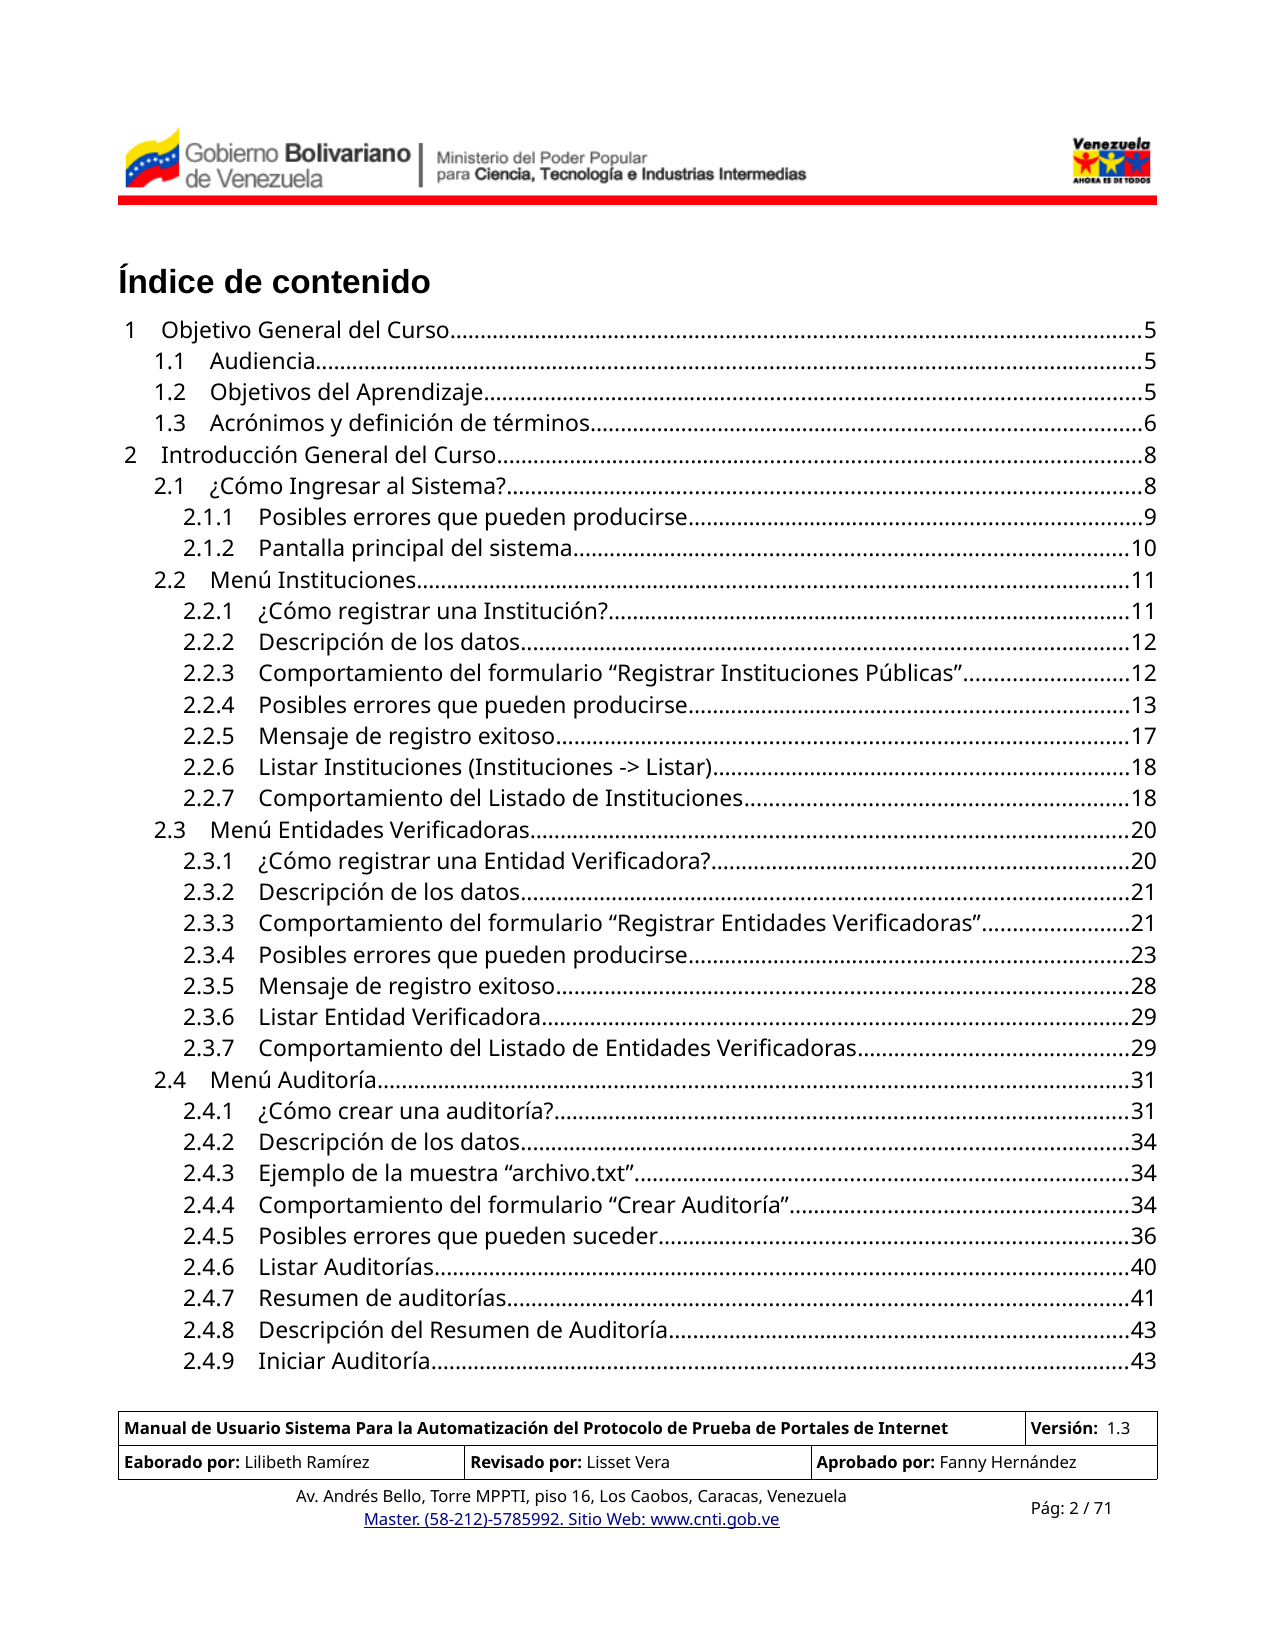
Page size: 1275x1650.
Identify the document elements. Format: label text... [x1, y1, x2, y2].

text 2.1.2 Pantalla principal del sistema 10 [177, 532, 1157, 563]
text 2.4.9 Iniciar Auditoría 43 [177, 1345, 1157, 1376]
text 2.4.6 Listar Auditorías 40 [177, 1251, 1157, 1282]
text 2.3.3 Comportamiento del formulario “Registrar Entidades Verificadoras” 21 [177, 907, 1157, 938]
text 1.2 Objetivos del Aprendizaje 5 [148, 376, 1157, 407]
text 2.4.7 Resumen de auditorías 41 [177, 1282, 1157, 1313]
text 2.2.3 Comportamiento del formulario “Registrar Instituciones Públicas” 12 [177, 657, 1157, 688]
text 2.3.1 ¿Cómo registrar una Entidad Verificadora? 20 [177, 845, 1157, 876]
text 2.3.6 Listar Entidad Verificadora 29 [177, 1001, 1157, 1032]
text 2.1.1 Posibles errores que pueden producirse 9 [177, 501, 1157, 532]
text 2.2.6 Listar Instituciones (Instituciones -> Listar) 18 [177, 751, 1157, 782]
text 1.3 Acrónimos y definición de términos 6 [148, 407, 1157, 438]
text 1.1 Audiencia 5 [148, 345, 1157, 376]
text 2.3.2 Descripción de los datos 21 [177, 876, 1157, 907]
text 2.4.4 Comportamiento del formulario “Crear Auditoría” 34 [177, 1188, 1157, 1220]
subtitle Índice de contenido [118, 263, 1157, 301]
text 2.2.1 ¿Cómo registrar una Institución? 11 [177, 595, 1157, 626]
text 2.2 Menú Instituciones 11 [148, 563, 1157, 595]
text 2.4 Menú Auditoría 31 [148, 1063, 1157, 1095]
text 2.4.8 Descripción del Resumen de Auditoría 43 [177, 1313, 1157, 1345]
text 2.4.2 Descripción de los datos 34 [177, 1126, 1157, 1157]
text 2.3 Menú Entidades Verificadoras 20 [148, 813, 1157, 845]
text 2.1 ¿Cómo Ingresar al Sistema? 8 [148, 470, 1157, 501]
text 1 Objetivo General del Curso 5 [118, 313, 1157, 345]
text 2.3.7 Comportamiento del Listado de Entidades Verificadoras 29 [177, 1032, 1157, 1063]
text 2 Introducción General del Curso 8 [118, 438, 1157, 470]
text 2.4.3 Ejemplo de la muestra “archivo.txt” 34 [177, 1157, 1157, 1188]
text 2.3.5 Mensaje de registro exitoso 28 [177, 970, 1157, 1001]
text 2.2.2 Descripción de los datos 12 [177, 626, 1157, 657]
text 2.2.4 Posibles errores que pueden producirse 13 [177, 688, 1157, 720]
text 2.3.4 Posibles errores que pueden producirse 23 [177, 938, 1157, 970]
text 2.4.5 Posibles errores que pueden suceder 36 [177, 1220, 1157, 1251]
text 2.4.1 ¿Cómo crear una auditoría? 31 [177, 1095, 1157, 1126]
picture [118, 119, 1157, 205]
text 2.2.5 Mensaje de registro exitoso 17 [177, 720, 1157, 751]
text 2.2.7 Comportamiento del Listado de Instituciones 18 [177, 782, 1157, 813]
